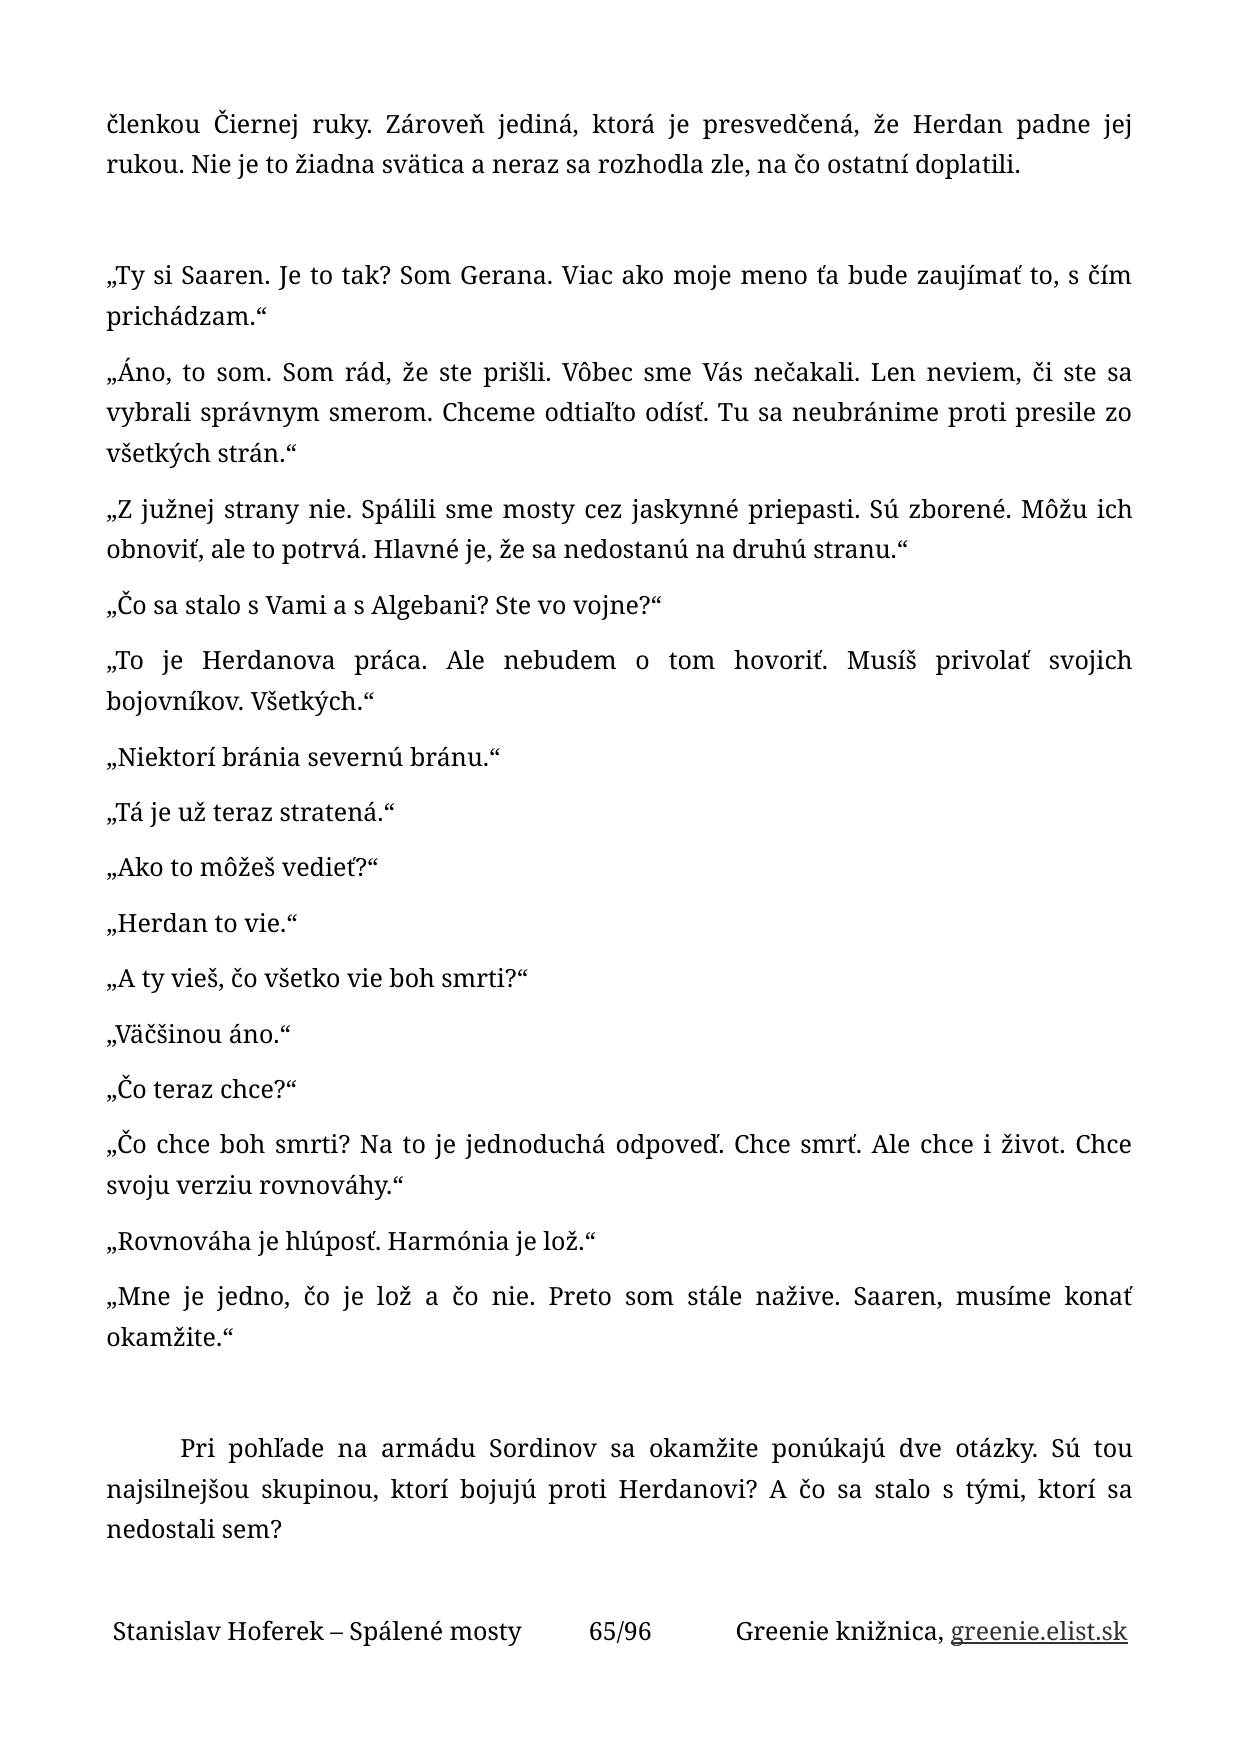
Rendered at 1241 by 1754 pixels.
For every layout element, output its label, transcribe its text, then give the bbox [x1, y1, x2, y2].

text Pri pohľade na armádu Sordinov sa okamžite ponúkajú dve otázky. Sú tou najsilnejšou skupinou, ktorí bojujú proti Herdanovi? A čo sa stalo s tými, ktorí sa nedostali sem? [106, 1430, 1134, 1546]
text „Ty si Saaren. Je to tak? Som Gerana. Viac ako moje meno ťa bude zaujímať to, s čím prichádzam.“ [106, 258, 1134, 333]
text členkou Čiernej ruky. Zároveň jediná, ktorá je presvedčená, že Herdan padne jej rukou. Nie je to žiadna svätica a neraz sa rozhodla zle, na čo ostatní doplatili. [106, 106, 1134, 181]
text „Ako to môžeš vedieť?“ [106, 850, 1134, 884]
text „Čo teraz chce?“ [106, 1072, 1134, 1106]
text „Tá je už teraz stratená.“ [106, 794, 1134, 829]
text „Herdan to vie.“ [106, 905, 1134, 939]
text „Niektorí bránia severnú bránu.“ [106, 739, 1134, 773]
text „To je Herdanova práca. Ale nebudem o tom hovoriť. Musíš privolať svojich bojovníkov. Všetkých.“ [106, 643, 1134, 718]
text „Rovnováha je hlúposť. Harmónia je lož.“ [106, 1223, 1134, 1257]
text „Mne je jedno, čo je lož a čo nie. Preto som stále nažive. Saaren, musíme konať okamžite.“ [106, 1279, 1134, 1354]
text „Áno, to som. Som rád, že ste prišli. Vôbec sme Vás nečakali. Len neviem, či ste sa vybrali správnym smerom. Chceme odtiaľto odísť. Tu sa neubránime proti presile zo všetkých strán.“ [106, 354, 1134, 470]
text „Väčšinou áno.“ [106, 1016, 1134, 1050]
text „Z južnej strany nie. Spálili sme mosty cez jaskynné priepasti. Sú zborené. Môžu ich obnoviť, ale to potrvá. Hlavné je, že sa nedostanú na druhú stranu.“ [106, 491, 1134, 566]
text „A ty vieš, čo všetko vie boh smrti?“ [106, 961, 1134, 995]
text „Čo chce boh smrti? Na to je jednoduchá odpoveď. Chce smrť. Ale chce i život. Chce svoju verziu rovnováhy.“ [106, 1127, 1134, 1202]
text „Čo sa stalo s Vami a s Algebani? Ste vo vojne?“ [106, 587, 1134, 622]
